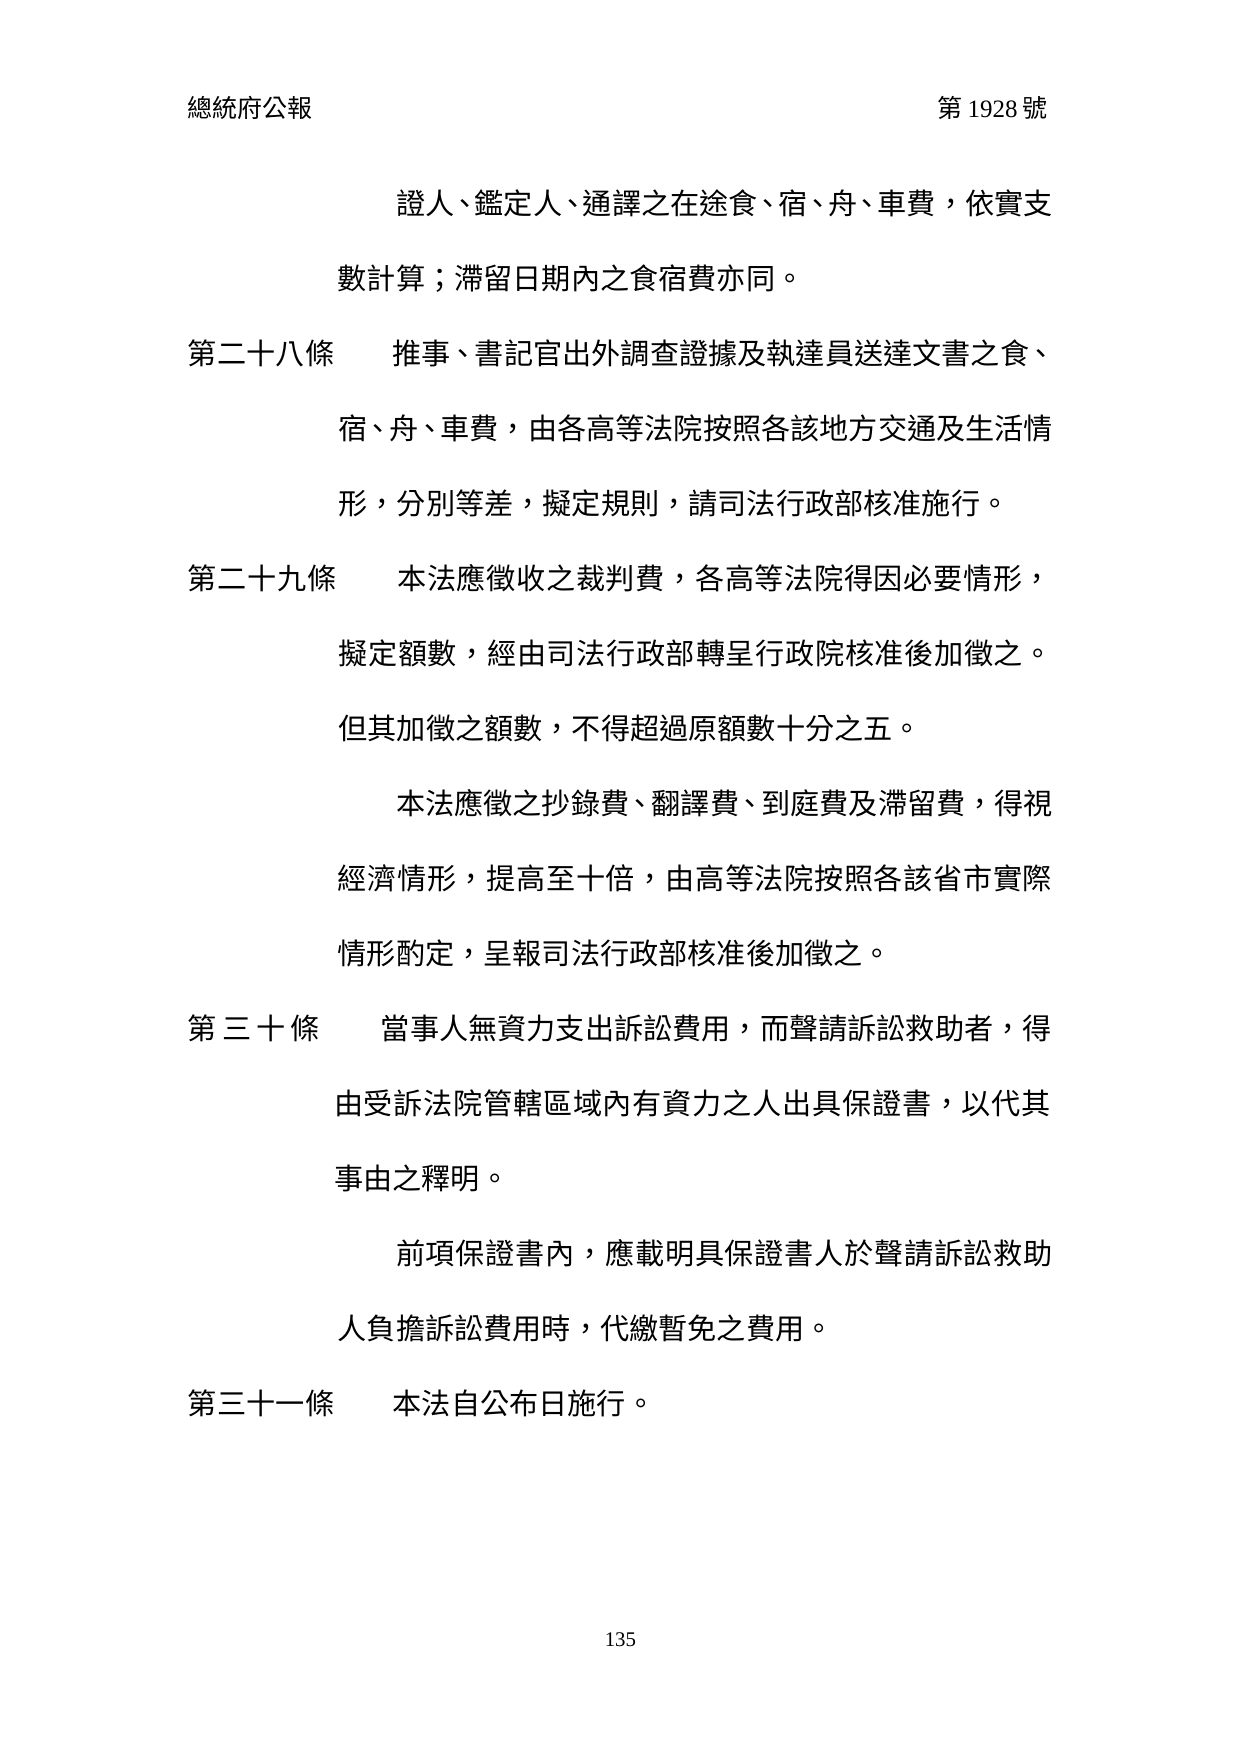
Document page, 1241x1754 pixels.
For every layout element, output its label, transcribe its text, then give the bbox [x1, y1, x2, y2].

text 本法應徵之抄錄費、翻譯費、到庭費及滯留費，得視經濟情形，提高至十倍，由高等法院按照各該省市實際情形酌定，呈報司法行政部核准後加徵之。 [337, 764, 1053, 989]
text 證人、鑑定人、通譯之在途食、宿、舟、車費，依實支數計算；滯留日期內之食宿費亦同。 [337, 164, 1053, 314]
text 第二十八條 推事、書記官出外調查證據及執達員送達文書之食、宿、舟、車費，由各高等法院按照各該地方交通及生活情形，分別等差，擬定規則，請司法行政部核准施行。 [187, 314, 1053, 539]
text 第三十條 當事人無資力支出訴訟費用，而聲請訴訟救助者，得由受訴法院管轄區域內有資力之人出具保證書，以代其事由之釋明。 [187, 989, 1053, 1214]
text 第三十一條 本法自公布日施行。 [187, 1364, 1053, 1439]
text 前項保證書內，應載明具保證書人於聲請訴訟救助人負擔訴訟費用時，代繳暫免之費用。 [337, 1214, 1053, 1364]
text 第二十九條 本法應徵收之裁判費，各高等法院得因必要情形，擬定額數，經由司法行政部轉呈行政院核准後加徵之。但其加徵之額數，不得超過原額數十分之五。 [187, 539, 1053, 764]
